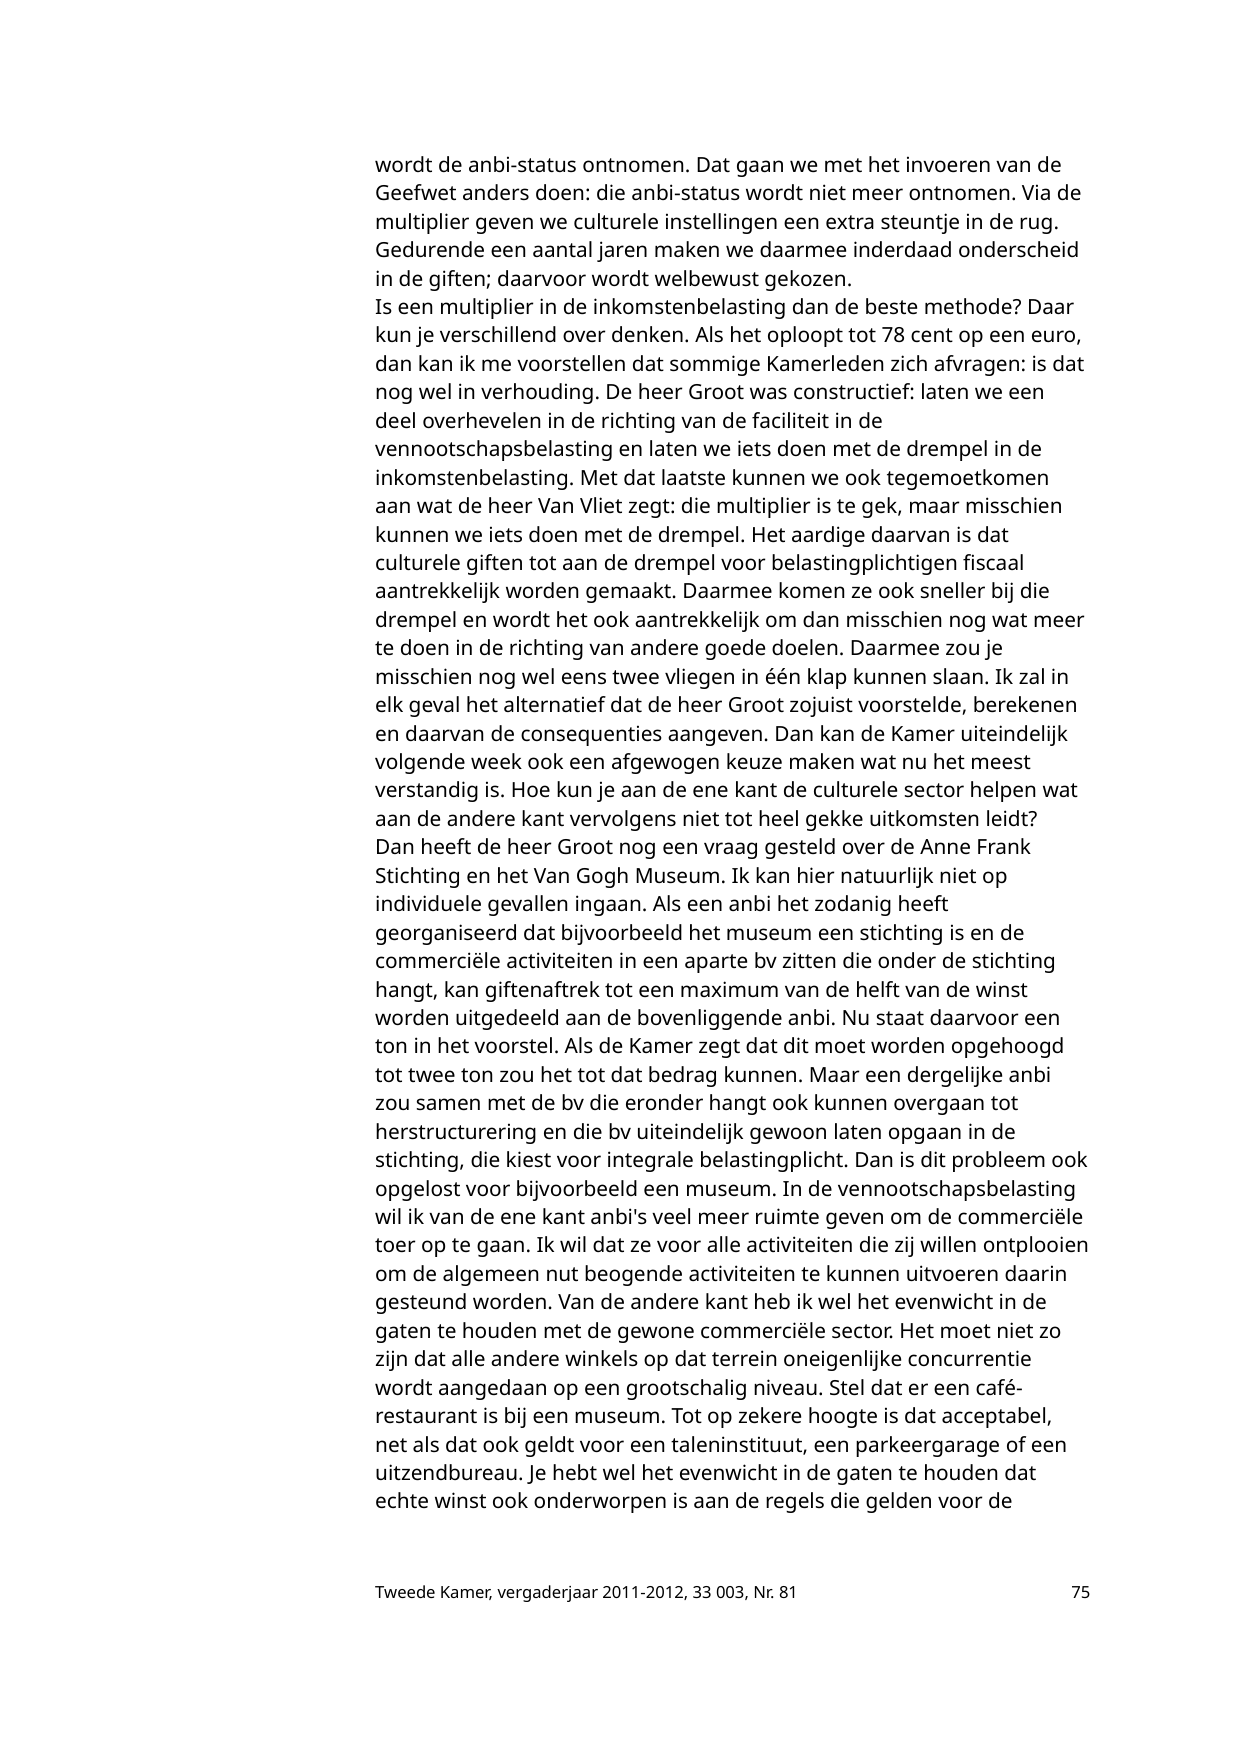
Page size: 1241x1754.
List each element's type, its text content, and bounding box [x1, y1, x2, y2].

text Is een multiplier in de inkomstenbelasting dan de beste methode? Daar kun je verschillend over denken. Als het oploopt tot 78 cent op een euro, dan kan ik me voorstellen dat sommige Kamerleden zich afvragen: is dat nog wel in verhouding. De heer Groot was constructief: laten we een deel overhevelen in de richting van de faciliteit in de vennootschapsbelasting en laten we iets doen met de drempel in de inkomstenbelasting. Met dat laatste kunnen we ook tegemoetkomen aan wat de heer Van Vliet zegt: die multiplier is te gek, maar misschien kunnen we iets doen met de drempel. Het aardige daarvan is dat culturele giften tot aan de drempel voor belastingplichtigen fiscaal aantrekkelijk worden gemaakt. Daarmee komen ze ook sneller bij die drempel en wordt het ook aantrekkelijk om dan misschien nog wat meer te doen in de richting van andere goede doelen. Daarmee zou je misschien nog wel eens twee vliegen in één klap kunnen slaan. Ik zal in elk geval het alternatief dat de heer Groot zojuist voorstelde, berekenen en daarvan de consequenties aangeven. Dan kan de Kamer uiteindelijk volgende week ook een afgewogen keuze maken wat nu het meest verstandig is. Hoe kun je aan de ene kant de culturele sector helpen wat aan de andere kant vervolgens niet tot heel gekke uitkomsten leidt? [375, 292, 1090, 832]
text wordt de anbi-status ontnomen. Dat gaan we met het invoeren van de Geefwet anders doen: die anbi-status wordt niet meer ontnomen. Via de multiplier geven we culturele instellingen een extra steuntje in de rug. Gedurende een aantal jaren maken we daarmee inderdaad onderscheid in de giften; daarvoor wordt welbewust gekozen. [375, 150, 1090, 292]
text Dan heeft de heer Groot nog een vraag gesteld over de Anne Frank Stichting en het Van Gogh Museum. Ik kan hier natuurlijk niet op individuele gevallen ingaan. Als een anbi het zodanig heeft georganiseerd dat bijvoorbeeld het museum een stichting is en de commerciële activiteiten in een aparte bv zitten die onder de stichting hangt, kan giftenaftrek tot een maximum van de helft van de winst worden uitgedeeld aan de bovenliggende anbi. Nu staat daarvoor een ton in het voorstel. Als de Kamer zegt dat dit moet worden opgehoogd tot twee ton zou het tot dat bedrag kunnen. Maar een dergelijke anbi zou samen met de bv die eronder hangt ook kunnen overgaan tot herstructurering en die bv uiteindelijk gewoon laten opgaan in de stichting, die kiest voor integrale belastingplicht. Dan is dit probleem ook opgelost voor bijvoorbeeld een museum. In de vennootschapsbelasting wil ik van de ene kant anbi's veel meer ruimte geven om de commerciële toer op te gaan. Ik wil dat ze voor alle activiteiten die zij willen ontplooien om de algemeen nut beogende activiteiten te kunnen uitvoeren daarin gesteund worden. Van de andere kant heb ik wel het evenwicht in de gaten te houden met de gewone commerciële sector. Het moet niet zo zijn dat alle andere winkels op dat terrein oneigenlijke concurrentie wordt aangedaan op een grootschalig niveau. Stel dat er een café-restaurant is bij een museum. Tot op zekere hoogte is dat acceptabel, net als dat ook geldt voor een taleninstituut, een parkeergarage of een uitzendbureau. Je hebt wel het evenwicht in de gaten te houden dat echte winst ook onderworpen is aan de regels die gelden voor de [375, 832, 1090, 1515]
